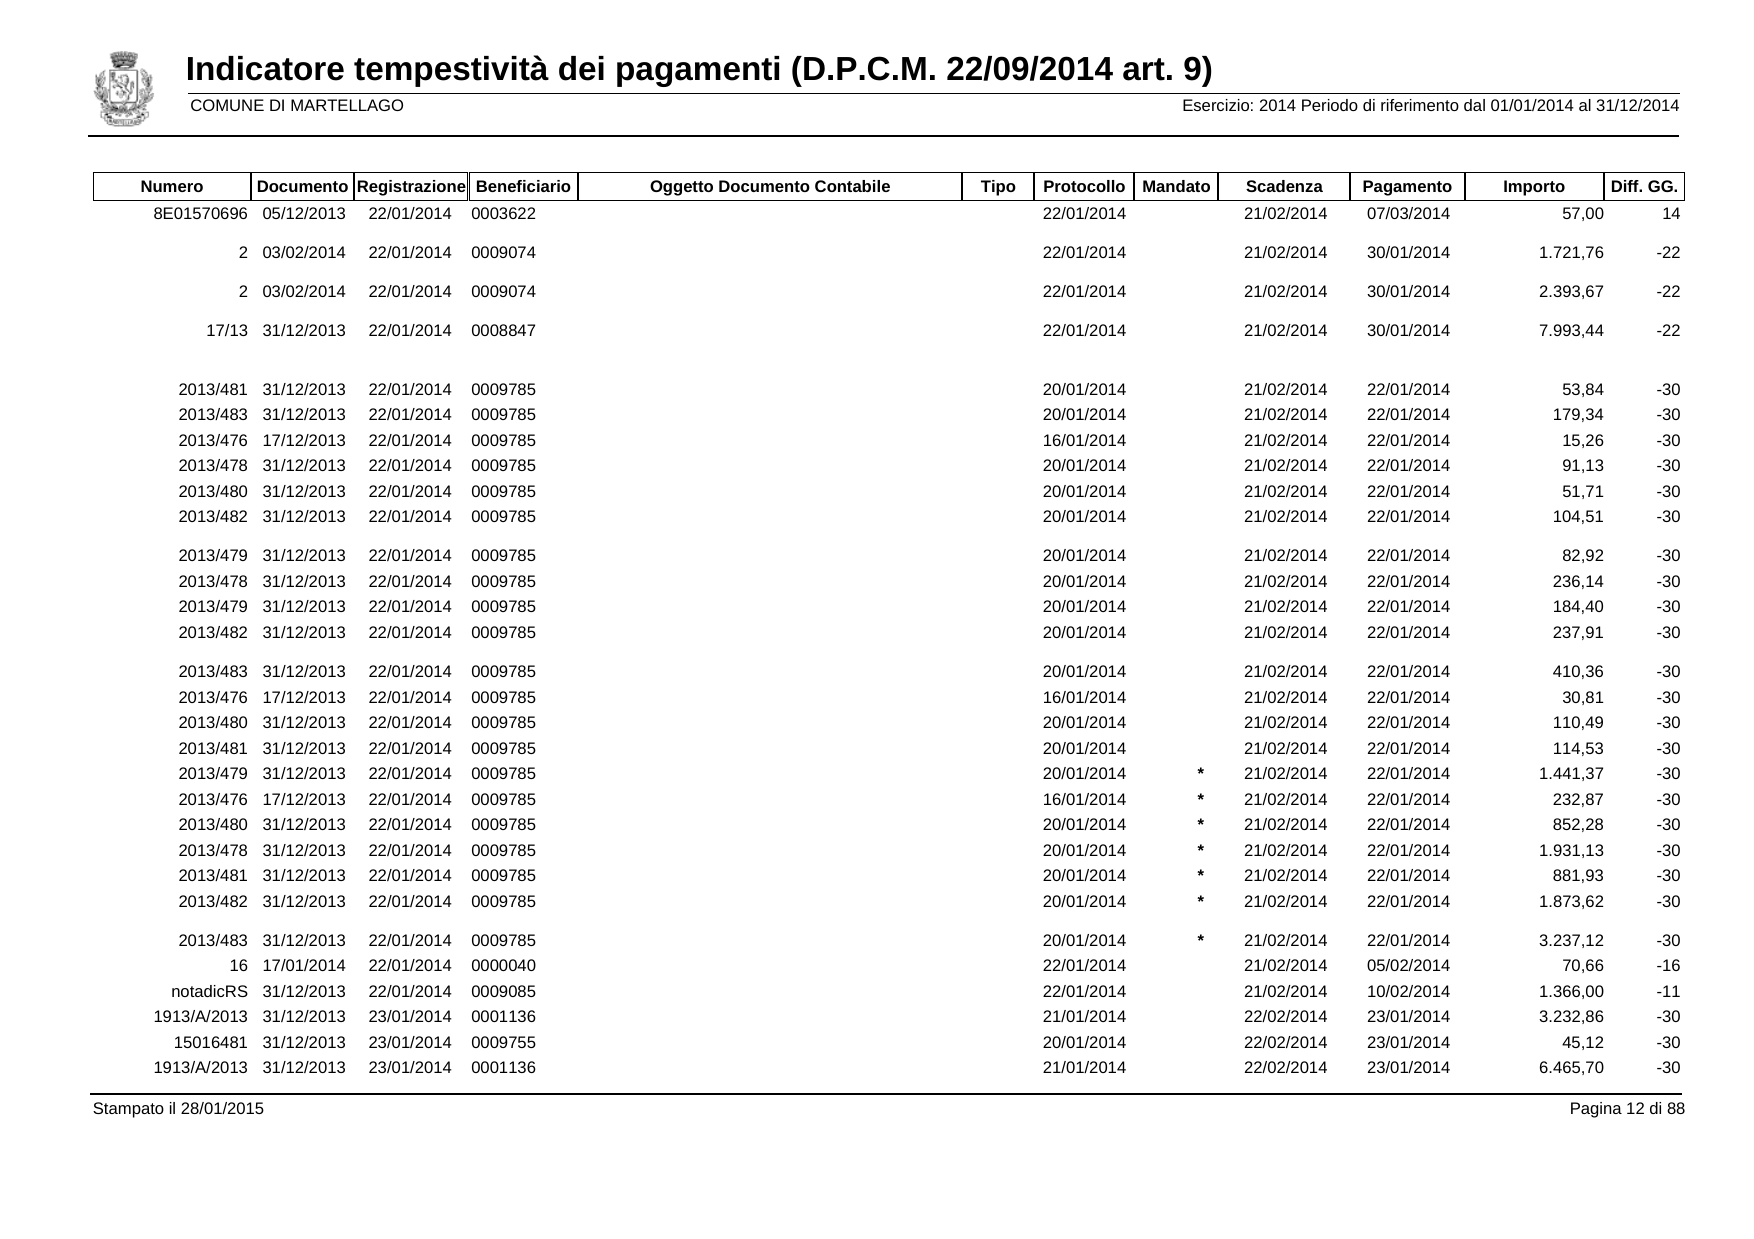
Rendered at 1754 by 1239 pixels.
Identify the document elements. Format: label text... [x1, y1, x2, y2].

table_cell [1134, 1033, 1197, 1055]
table_cell [248, 956, 254, 979]
table_cell [1680, 282, 1753, 304]
table_cell 2013/482 [95, 507, 248, 530]
table_cell 0009785 [471, 764, 576, 786]
table_cell [248, 572, 254, 594]
table_cell [582, 790, 964, 812]
table_cell 05/12/2013 [254, 204, 354, 226]
table_cell 31/12/2013 [254, 482, 354, 504]
table_cell [1198, 204, 1221, 226]
table_cell [0, 96, 92, 126]
table_cell [1604, 739, 1610, 761]
table_cell [965, 456, 972, 479]
table_cell [1134, 739, 1197, 761]
table_cell [972, 321, 1028, 343]
table_cell 22/01/2014 [1353, 931, 1465, 953]
table_cell [1604, 1033, 1610, 1055]
table_cell 22/01/2014 [1353, 713, 1465, 735]
table_cell -30 [1610, 431, 1680, 453]
table_cell 31/12/2013 [254, 546, 354, 569]
table_cell [354, 982, 360, 1004]
table_cell 0009785 [471, 431, 576, 453]
table_cell [1198, 282, 1221, 304]
table_cell [1028, 688, 1034, 710]
table_cell [425, 1099, 1292, 1127]
table_cell * [1198, 764, 1221, 786]
table_cell [582, 713, 964, 735]
table_cell 22/01/2014 [1353, 739, 1465, 761]
table_cell [1680, 815, 1753, 837]
table_cell [972, 1033, 1028, 1055]
table_cell [582, 623, 964, 659]
table_cell 31/12/2013 [254, 713, 354, 735]
table_cell [576, 982, 582, 1004]
table_cell [0, 456, 95, 479]
table_cell [0, 866, 95, 888]
table_cell 2013/480 [95, 713, 248, 735]
table_cell [1134, 431, 1197, 453]
table_cell [354, 956, 360, 979]
table_cell [965, 982, 972, 1004]
table_cell [0, 265, 582, 279]
table_cell 22/01/2014 [360, 405, 460, 428]
table_cell [1028, 623, 1034, 645]
table_cell 237,91 [1467, 623, 1604, 645]
table_cell [576, 321, 582, 343]
table_cell [1680, 764, 1753, 786]
table_cell 236,14 [1467, 572, 1604, 594]
table_cell [582, 1007, 964, 1030]
table_cell [972, 405, 1028, 428]
table_cell 22/01/2014 [1353, 866, 1465, 888]
table_cell [1198, 1033, 1221, 1055]
table_cell 104,51 [1467, 507, 1604, 530]
table_cell [965, 431, 972, 453]
table_cell 114,53 [1467, 739, 1604, 761]
table_cell [248, 790, 254, 812]
table_cell 22/01/2014 [1353, 431, 1465, 453]
table_cell 2013/482 [95, 623, 248, 645]
table_cell [1680, 688, 1753, 710]
table_cell [354, 597, 360, 620]
table_cell [0, 204, 95, 226]
table_cell 14 [1610, 204, 1680, 226]
table_cell 21/02/2014 [1224, 688, 1347, 710]
table_cell [1134, 546, 1197, 569]
table_cell [1680, 243, 1753, 265]
table_cell [1028, 380, 1034, 402]
table_cell 70,66 [1467, 956, 1604, 979]
table_cell [965, 530, 1753, 543]
table_cell 22/01/2014 [1353, 507, 1465, 530]
table_cell 31/12/2013 [254, 507, 354, 530]
table_cell 22/01/2014 [1353, 623, 1465, 645]
table_cell [1680, 456, 1753, 479]
table_cell 1913/A/2013 [95, 1007, 248, 1030]
table_cell [460, 507, 471, 530]
table_cell -30 [1610, 380, 1680, 402]
table_cell [1347, 243, 1352, 265]
table_cell 31/12/2013 [254, 321, 354, 343]
table_cell [460, 841, 471, 863]
table_cell 2013/483 [95, 405, 248, 428]
table_cell [972, 456, 1028, 479]
table_cell 881,93 [1467, 866, 1604, 888]
table_cell Importo [1466, 173, 1603, 200]
table_cell 0001136 [471, 1058, 576, 1081]
table_cell [354, 507, 360, 530]
table_cell [248, 431, 254, 453]
table_cell 21/02/2014 [1224, 623, 1347, 645]
table_cell [354, 815, 360, 837]
table_cell [248, 841, 254, 863]
table_cell [460, 321, 471, 343]
table_cell [1680, 572, 1753, 594]
table_cell [582, 243, 964, 279]
table_cell [1680, 431, 1753, 453]
table_cell -22 [1610, 282, 1680, 304]
table_cell [0, 688, 95, 710]
table_cell [1680, 204, 1753, 226]
table_cell [1134, 764, 1197, 786]
table_cell 22/01/2014 [360, 597, 460, 620]
table_cell [0, 530, 582, 543]
table_cell 22/01/2014 [360, 931, 460, 953]
table_cell -30 [1610, 931, 1680, 953]
table_cell [460, 931, 471, 953]
table_cell * [1198, 790, 1221, 812]
table_cell 82,92 [1467, 546, 1604, 569]
table_cell [1347, 764, 1352, 786]
table_cell [972, 546, 1028, 569]
table_cell 17/01/2014 [254, 956, 354, 979]
table_cell [965, 713, 972, 735]
table_cell [0, 713, 95, 735]
table_cell 22/01/2014 [360, 892, 460, 914]
table_cell [582, 282, 964, 318]
table_cell [965, 662, 972, 684]
table_cell * [1198, 892, 1221, 914]
table_cell -30 [1610, 456, 1680, 479]
table_cell [1028, 597, 1034, 620]
table_cell 2013/479 [95, 597, 248, 620]
table_cell [1347, 456, 1352, 479]
table_cell 21/02/2014 [1224, 243, 1347, 265]
table_cell [1134, 380, 1197, 402]
table_cell [1134, 1007, 1197, 1030]
table_cell 7.993,44 [1467, 321, 1604, 343]
table_cell [1134, 866, 1197, 888]
table_cell [965, 321, 972, 343]
table_cell 20/01/2014 [1034, 713, 1134, 735]
table_cell [460, 456, 471, 479]
table_cell [354, 321, 360, 343]
table_cell [0, 572, 95, 594]
table_cell [248, 456, 254, 479]
table_cell [460, 790, 471, 812]
table_cell 05/02/2014 [1353, 956, 1465, 979]
table_cell [0, 380, 95, 402]
table_cell [354, 546, 360, 569]
table_cell [354, 380, 360, 402]
table_cell [1680, 790, 1753, 812]
table_cell [1680, 713, 1753, 735]
table_cell [248, 482, 254, 504]
table_cell Beneficiario [470, 173, 577, 200]
table_cell [582, 405, 964, 428]
table_cell [582, 739, 964, 761]
table_cell [576, 431, 582, 453]
table_cell 21/02/2014 [1224, 321, 1347, 343]
table_cell [1680, 982, 1753, 1004]
table_cell [1198, 1058, 1221, 1081]
table_cell [1680, 662, 1753, 684]
table_cell [460, 739, 471, 761]
table_cell [1604, 380, 1610, 402]
table_cell [1028, 282, 1034, 304]
table_cell * [1198, 841, 1221, 863]
table_cell [460, 597, 471, 620]
table_cell [460, 1058, 471, 1081]
table_cell 22/01/2014 [1353, 405, 1465, 428]
table_cell 31/12/2013 [254, 405, 354, 428]
table_cell [0, 282, 95, 304]
table_cell [1604, 662, 1610, 684]
table_cell [1198, 456, 1221, 479]
table_cell [248, 321, 254, 343]
table_cell Diff. GG. [1605, 173, 1684, 200]
table_cell [0, 431, 95, 453]
table_cell 20/01/2014 [1034, 623, 1134, 645]
table_cell [1293, 1099, 1386, 1127]
table_cell [915, 96, 931, 133]
table_cell [1604, 282, 1610, 304]
table_cell [1028, 982, 1034, 1004]
table_cell [1028, 815, 1034, 837]
table_cell [354, 892, 360, 914]
table_cell 20/01/2014 [1034, 931, 1134, 953]
table_cell 20/01/2014 [1034, 866, 1134, 888]
table_cell [1604, 713, 1610, 735]
table_cell [1680, 841, 1753, 863]
table_cell 22/01/2014 [360, 456, 460, 479]
table_cell 22/02/2014 [1224, 1058, 1347, 1081]
table_cell -22 [1610, 243, 1680, 265]
table_cell [248, 1033, 254, 1055]
table_cell [1134, 321, 1197, 343]
table_cell [460, 982, 471, 1004]
table_cell 21/01/2014 [1034, 1058, 1134, 1081]
table_cell 2013/481 [95, 739, 248, 761]
table_cell [1134, 982, 1197, 1004]
table_cell [1198, 956, 1221, 979]
table_cell 21/02/2014 [1224, 597, 1347, 620]
table_cell [1198, 321, 1221, 343]
table_cell [354, 456, 360, 479]
table_cell [0, 790, 95, 812]
table_cell 21/02/2014 [1224, 982, 1347, 1004]
table_cell 410,36 [1467, 662, 1604, 684]
table_cell [460, 688, 471, 710]
table_cell [582, 688, 964, 710]
table_cell [1134, 507, 1197, 530]
table_cell Registrazione [355, 173, 467, 200]
table_cell [1680, 546, 1753, 569]
table_cell [460, 482, 471, 504]
table_cell 17/13 [95, 321, 248, 343]
table_cell [1134, 892, 1197, 914]
table_cell [1604, 866, 1610, 888]
table_cell 21/02/2014 [1224, 931, 1347, 953]
table_cell [354, 405, 360, 428]
table_cell [1028, 507, 1034, 530]
table_cell [965, 482, 972, 504]
table_cell [0, 931, 95, 953]
table_cell 22/01/2014 [1353, 764, 1465, 786]
table_cell 2 [95, 243, 248, 265]
table_cell [576, 456, 582, 479]
table_cell 31/12/2013 [254, 1007, 354, 1030]
table_cell [1347, 1033, 1352, 1055]
table_cell 1.441,37 [1467, 764, 1604, 786]
table_cell [582, 597, 964, 620]
table_cell [460, 1033, 471, 1055]
table_cell [1347, 380, 1352, 402]
table_cell [1028, 1058, 1034, 1081]
table_cell [460, 866, 471, 888]
table_cell [354, 1007, 360, 1030]
table_cell [582, 456, 964, 479]
table_cell 2013/481 [95, 380, 248, 402]
table_cell [965, 914, 1753, 928]
table_cell 0009785 [471, 482, 576, 504]
table_cell [354, 713, 360, 735]
table_cell COMUNE DI MARTELLAGO [190, 96, 915, 133]
table_cell [972, 243, 1028, 265]
table_cell 23/01/2014 [360, 1058, 460, 1081]
table_cell [972, 507, 1028, 530]
table_cell [1347, 507, 1352, 530]
table_cell [1028, 1033, 1034, 1055]
table_cell [248, 546, 254, 569]
table_cell 22/01/2014 [360, 956, 460, 979]
table_cell Protocollo [1035, 173, 1133, 200]
table_cell 22/01/2014 [1353, 688, 1465, 710]
table_cell [1604, 815, 1610, 837]
table_cell 22/01/2014 [1034, 982, 1134, 1004]
table_cell 22/01/2014 [360, 688, 460, 710]
table_cell [1680, 321, 1753, 343]
table_cell [1198, 739, 1221, 761]
table_cell [460, 713, 471, 735]
table_cell 20/01/2014 [1034, 892, 1134, 914]
table_cell [0, 815, 95, 837]
table_cell 21/02/2014 [1224, 282, 1347, 304]
table_cell 2013/481 [95, 866, 248, 888]
table_cell 31/12/2013 [254, 1058, 354, 1081]
table_cell 0009785 [471, 380, 576, 402]
table_cell [1680, 931, 1753, 953]
table_cell [582, 482, 964, 504]
table_cell [576, 790, 582, 812]
table_cell [248, 1007, 254, 1030]
table_cell [460, 662, 471, 684]
table_cell [1198, 507, 1221, 530]
table_cell [1028, 204, 1034, 226]
table_cell [248, 892, 254, 914]
table_cell [248, 405, 254, 428]
table_cell -30 [1610, 764, 1680, 786]
table_cell [582, 764, 964, 786]
table_cell 1913/A/2013 [95, 1058, 248, 1081]
table_cell 0009785 [471, 841, 576, 863]
table_cell [972, 662, 1028, 684]
table_cell [1134, 405, 1197, 428]
table_cell [248, 662, 254, 684]
table_cell 20/01/2014 [1034, 572, 1134, 594]
table_cell [576, 866, 582, 888]
table_cell [965, 507, 972, 530]
table_cell 22/01/2014 [360, 243, 460, 265]
table_cell [248, 982, 254, 1004]
table_cell 22/01/2014 [1353, 456, 1465, 479]
table_cell 0009785 [471, 662, 576, 684]
table_cell 2013/476 [95, 431, 248, 453]
table_cell [965, 226, 1753, 240]
table_cell [965, 931, 972, 953]
table_cell 21/02/2014 [1224, 841, 1347, 863]
table_cell 20/01/2014 [1034, 1033, 1134, 1055]
table_cell [1134, 456, 1197, 479]
table_cell [0, 507, 95, 530]
table_cell 23/01/2014 [1353, 1058, 1465, 1081]
table_cell [576, 662, 582, 684]
table_cell [248, 282, 254, 304]
table_cell [460, 892, 471, 914]
table_cell [576, 282, 582, 304]
table_cell Tipo [963, 173, 1033, 200]
table_cell [972, 764, 1028, 786]
table_cell [1134, 688, 1197, 710]
table_cell 184,40 [1467, 597, 1604, 620]
table_cell [1680, 405, 1753, 428]
table_cell [972, 597, 1028, 620]
table_cell 0009785 [471, 892, 576, 914]
table_cell 22/01/2014 [360, 764, 460, 786]
table_cell 23/01/2014 [1353, 1033, 1465, 1055]
table_cell [460, 405, 471, 428]
table_cell [1347, 739, 1352, 761]
table_cell [576, 204, 582, 226]
table_cell 31/12/2013 [254, 982, 354, 1004]
table_cell 2013/479 [95, 546, 248, 569]
table_cell 22/01/2014 [360, 507, 460, 530]
table_cell [1347, 321, 1352, 343]
table_cell 21/02/2014 [1224, 380, 1347, 402]
table_cell [1198, 982, 1221, 1004]
table_cell -22 [1610, 321, 1680, 343]
table_cell [576, 739, 582, 761]
table_cell [972, 931, 1028, 953]
table_cell [972, 739, 1028, 761]
table_cell -30 [1610, 405, 1680, 428]
table_cell [0, 226, 582, 240]
table_cell [582, 546, 964, 569]
table_cell [576, 931, 582, 953]
table_cell 3.232,86 [1467, 1007, 1604, 1030]
table_cell 21/02/2014 [1224, 405, 1347, 428]
table_cell 6.465,70 [1467, 1058, 1604, 1081]
table_cell [972, 841, 1028, 863]
table_cell [576, 243, 582, 265]
table_cell [972, 482, 1028, 504]
table_cell -30 [1610, 507, 1680, 530]
table_cell [248, 380, 254, 402]
table_cell [1604, 688, 1610, 710]
table_cell [1604, 243, 1610, 265]
table_cell 22/01/2014 [1353, 841, 1465, 863]
table_cell [248, 931, 254, 953]
table_cell -30 [1610, 623, 1680, 645]
table_cell 22/01/2014 [360, 321, 460, 343]
table_cell [576, 956, 582, 979]
table_cell [1028, 892, 1034, 914]
table_cell 10/02/2014 [1353, 982, 1465, 1004]
table_cell [1604, 597, 1610, 620]
table_cell 21/02/2014 [1224, 482, 1347, 504]
table_cell -30 [1610, 841, 1680, 863]
table_cell [972, 282, 1028, 304]
table_cell 2 [95, 282, 248, 304]
table_header Indicatore tempestività dei pagamenti (D.P.C.M. 22/09/2014 art. 9) [186, 50, 1683, 90]
table_cell 30,81 [1467, 688, 1604, 710]
table_cell [1604, 1058, 1610, 1081]
table_cell [460, 764, 471, 786]
table_cell [354, 204, 360, 226]
table_cell [0, 126, 93, 133]
table_cell [460, 815, 471, 837]
table_cell [248, 623, 254, 645]
table_cell [965, 764, 972, 786]
table_cell [460, 204, 471, 226]
table_cell 20/01/2014 [1034, 841, 1134, 863]
table_cell [1604, 790, 1610, 812]
table_cell [1604, 931, 1610, 953]
table_cell [1028, 713, 1034, 735]
table_cell [1347, 790, 1352, 812]
table_cell [354, 764, 360, 786]
table_cell [1680, 623, 1753, 645]
table_cell 0009074 [471, 243, 576, 265]
table_cell [972, 1058, 1028, 1081]
table_cell 16/01/2014 [1034, 790, 1134, 812]
table_cell [1680, 739, 1753, 761]
table_cell [0, 645, 582, 659]
table_cell 0001136 [471, 1007, 576, 1030]
table_cell 07/03/2014 [1353, 204, 1465, 226]
table_cell [0, 956, 95, 979]
table_cell 22/02/2014 [1224, 1033, 1347, 1055]
table_cell 22/01/2014 [360, 713, 460, 735]
table_cell [460, 380, 471, 402]
table_cell [0, 662, 95, 684]
table_cell [0, 597, 95, 620]
table_cell 16/01/2014 [1034, 688, 1134, 710]
table_cell [354, 243, 360, 265]
table_cell [248, 507, 254, 530]
table_cell [1198, 405, 1221, 428]
table_cell -30 [1610, 1007, 1680, 1030]
table_cell [248, 597, 254, 620]
table_cell [1198, 572, 1221, 594]
table_cell [354, 866, 360, 888]
table_cell [1134, 572, 1197, 594]
table_cell 22/01/2014 [360, 790, 460, 812]
table_cell [0, 841, 95, 863]
table_cell 15016481 [95, 1033, 248, 1055]
table_cell [576, 380, 582, 402]
table_cell [460, 282, 471, 304]
table_cell 21/02/2014 [1224, 204, 1347, 226]
table_cell 30/01/2014 [1353, 282, 1465, 304]
table_cell [1198, 243, 1221, 265]
table_cell 22/01/2014 [360, 662, 460, 684]
table_cell [1680, 507, 1753, 530]
table_cell [576, 623, 582, 645]
table_cell Oggetto Documento Contabile [579, 173, 961, 200]
table_cell [354, 662, 360, 684]
table_cell 22/01/2014 [1353, 815, 1465, 837]
table_cell [1028, 572, 1034, 594]
table_cell [1347, 405, 1352, 428]
table_cell [1134, 956, 1197, 979]
table_cell 0009785 [471, 507, 576, 530]
table_cell [1198, 688, 1221, 710]
table_cell [1680, 597, 1753, 620]
table_cell [248, 815, 254, 837]
table_cell [1134, 790, 1197, 812]
table_cell 2013/482 [95, 892, 248, 914]
table_cell 23/01/2014 [360, 1007, 460, 1030]
table_cell 31/12/2013 [254, 597, 354, 620]
table_cell [582, 204, 964, 240]
table_cell [965, 645, 1753, 659]
table_cell [1347, 866, 1352, 888]
table_cell [965, 866, 972, 888]
table_cell [965, 344, 1753, 377]
table_cell [1134, 623, 1197, 645]
table_cell [1028, 841, 1034, 863]
table_cell [0, 914, 582, 928]
table_cell [1604, 546, 1610, 569]
table_cell 0009785 [471, 790, 576, 812]
table_cell 20/01/2014 [1034, 764, 1134, 786]
table_cell 21/02/2014 [1224, 546, 1347, 569]
table_cell 21/01/2014 [1034, 1007, 1134, 1030]
table_cell [0, 1081, 1753, 1094]
table_cell [1604, 892, 1610, 914]
table_cell [1198, 1007, 1221, 1030]
table_cell [186, 96, 190, 133]
table_cell [1134, 204, 1197, 226]
table_cell 0009785 [471, 815, 576, 837]
table_cell 22/01/2014 [1353, 572, 1465, 594]
table_cell 0008847 [471, 321, 576, 343]
table_cell 22/01/2014 [1353, 482, 1465, 504]
table_cell [460, 1007, 471, 1030]
table_cell [1134, 815, 1197, 837]
table_cell Scadenza [1219, 173, 1349, 200]
table_cell [1198, 662, 1221, 684]
table_cell [1683, 96, 1753, 126]
table_cell [159, 51, 183, 129]
table_cell * [1198, 931, 1221, 953]
table_cell 1.366,00 [1467, 982, 1604, 1004]
table_cell 31/12/2013 [254, 456, 354, 479]
table_cell [576, 405, 582, 428]
table_cell [1683, 51, 1753, 90]
table_cell 20/01/2014 [1034, 739, 1134, 761]
table_cell 0009785 [471, 572, 576, 594]
table_cell [1680, 1033, 1753, 1055]
table_cell 0009785 [471, 546, 576, 569]
table_cell [1347, 688, 1352, 710]
table_cell 21/02/2014 [1224, 507, 1347, 530]
table_cell [1604, 956, 1610, 979]
table_cell 15,26 [1467, 431, 1604, 453]
table_cell 2013/483 [95, 662, 248, 684]
table_cell 2013/478 [95, 841, 248, 863]
table_cell 21/02/2014 [1224, 739, 1347, 761]
table_cell [1347, 597, 1352, 620]
table_cell 0009785 [471, 597, 576, 620]
table_cell [1347, 623, 1352, 645]
table_cell [965, 1058, 972, 1081]
table_cell [0, 172, 93, 201]
table_cell [972, 431, 1028, 453]
table_cell [582, 931, 964, 953]
table_cell [576, 1058, 582, 1081]
table_cell [0, 1007, 95, 1030]
table_cell 2013/483 [95, 931, 248, 953]
table_cell 30/01/2014 [1353, 243, 1465, 265]
table_cell [576, 546, 582, 569]
table_cell [972, 572, 1028, 594]
table_cell 22/01/2014 [360, 482, 460, 504]
table_cell [1347, 431, 1352, 453]
table_cell -30 [1610, 815, 1680, 837]
table_cell [576, 507, 582, 530]
table_cell 51,71 [1467, 482, 1604, 504]
table_cell [0, 982, 95, 1004]
table_cell [1685, 1099, 1753, 1127]
table_cell [0, 739, 95, 761]
table_cell [0, 546, 95, 569]
table_cell [1680, 1058, 1753, 1081]
table_cell 20/01/2014 [1034, 380, 1134, 402]
table_cell 2013/478 [95, 456, 248, 479]
table_cell [1028, 321, 1034, 343]
table_cell [965, 623, 972, 645]
table_cell 91,13 [1467, 456, 1604, 479]
table_cell [1198, 546, 1221, 569]
table_cell [965, 380, 972, 402]
table_cell [0, 344, 582, 377]
table_cell [576, 688, 582, 710]
table_cell 31/12/2013 [254, 841, 354, 863]
table_header [0, 0, 1753, 49]
table_cell [1028, 405, 1034, 428]
table_cell 31/12/2013 [254, 662, 354, 684]
table_cell [576, 892, 582, 914]
table_cell 31/12/2013 [254, 764, 354, 786]
table_cell [1028, 456, 1034, 479]
table_cell [1134, 282, 1197, 304]
table_cell [1680, 956, 1753, 979]
table_cell [1604, 841, 1610, 863]
table_cell [576, 815, 582, 837]
table_cell [972, 892, 1028, 914]
table_cell [354, 1033, 360, 1055]
table_cell [1604, 456, 1610, 479]
table_cell [0, 892, 95, 914]
table_cell 20/01/2014 [1034, 405, 1134, 428]
table_cell [582, 507, 964, 543]
table_cell 22/01/2014 [1034, 204, 1134, 226]
table_cell [1198, 482, 1221, 504]
table_cell [1347, 482, 1352, 504]
picture [92, 50, 159, 129]
table_cell [93, 50, 183, 133]
table_cell -16 [1610, 956, 1680, 979]
table_cell [1604, 321, 1610, 343]
table_cell 22/01/2014 [360, 282, 460, 304]
table_cell 0009785 [471, 931, 576, 953]
table_cell 22/01/2014 [360, 431, 460, 453]
table_cell 16/01/2014 [1034, 431, 1134, 453]
table_cell [582, 892, 964, 928]
table_cell [972, 956, 1028, 979]
table_cell 0009755 [471, 1033, 576, 1055]
table_cell [1347, 956, 1352, 979]
table_cell 0009785 [471, 623, 576, 645]
table_cell 22/02/2014 [1224, 1007, 1347, 1030]
table_cell 0009785 [471, 688, 576, 710]
table_cell 1.931,13 [1467, 841, 1604, 863]
table_cell [965, 305, 1753, 318]
table_cell notadicRS [95, 982, 248, 1004]
table_cell [965, 282, 972, 304]
table_cell [354, 790, 360, 812]
table_cell [354, 739, 360, 761]
table_cell [0, 482, 95, 504]
table_cell 20/01/2014 [1034, 815, 1134, 837]
table_cell 53,84 [1467, 380, 1604, 402]
table_cell 2.393,67 [1467, 282, 1604, 304]
table_cell -30 [1610, 662, 1680, 684]
table_cell [1028, 482, 1034, 504]
table_cell [576, 764, 582, 786]
table_cell 0009074 [471, 282, 576, 304]
table_cell [1028, 662, 1034, 684]
table_cell [354, 431, 360, 453]
table_cell [1028, 431, 1034, 453]
table_cell [1683, 126, 1753, 133]
table_cell [248, 739, 254, 761]
table_cell [1134, 243, 1197, 265]
table_cell 22/01/2014 [360, 546, 460, 569]
table_cell 17/12/2013 [254, 431, 354, 453]
table_cell 22/01/2014 [1034, 956, 1134, 979]
table_cell 21/02/2014 [1224, 956, 1347, 979]
table_cell 0009785 [471, 739, 576, 761]
table_cell 22/01/2014 [360, 841, 460, 863]
table_cell [1198, 713, 1221, 735]
table_cell [1028, 764, 1034, 786]
table_cell 17/12/2013 [254, 790, 354, 812]
table_cell 2013/479 [95, 764, 248, 786]
table_cell 1.873,62 [1467, 892, 1604, 914]
table_cell [248, 1058, 254, 1081]
table_cell [1028, 956, 1034, 979]
table_cell Documento [252, 173, 353, 200]
table_cell [972, 1007, 1028, 1030]
table_cell 22/01/2014 [1034, 243, 1134, 265]
table_cell [1347, 1007, 1352, 1030]
table_cell [1604, 204, 1610, 226]
table_cell -30 [1610, 482, 1680, 504]
table_cell 22/01/2014 [1353, 597, 1465, 620]
table_cell [1347, 662, 1352, 684]
table_cell 31/12/2013 [254, 866, 354, 888]
table_cell 22/01/2014 [1353, 380, 1465, 402]
table_cell 31/12/2013 [254, 1033, 354, 1055]
table_cell [1604, 405, 1610, 428]
table_cell [965, 597, 972, 620]
table_cell 23/01/2014 [1353, 1007, 1465, 1030]
table_cell [576, 1007, 582, 1030]
table_cell [1028, 739, 1034, 761]
table_cell [1604, 482, 1610, 504]
table_cell * [1198, 815, 1221, 837]
table_cell [582, 982, 964, 1004]
table_cell [354, 282, 360, 304]
table_cell -30 [1610, 866, 1680, 888]
table_cell [1680, 866, 1753, 888]
table_cell 22/01/2014 [1034, 282, 1134, 304]
table_cell [1134, 597, 1197, 620]
table_cell [576, 482, 582, 504]
table_cell 45,12 [1467, 1033, 1604, 1055]
table_cell [354, 482, 360, 504]
table_cell 21/02/2014 [1224, 892, 1347, 914]
table_cell [0, 138, 1753, 172]
table_cell [354, 931, 360, 953]
table_cell [1604, 507, 1610, 530]
table_cell [1198, 623, 1221, 645]
table_cell [1198, 380, 1221, 402]
table_cell [248, 243, 254, 265]
table_cell [582, 1033, 964, 1055]
table_cell [1347, 841, 1352, 863]
table_cell 22/01/2014 [360, 982, 460, 1004]
table_cell [576, 713, 582, 735]
table_cell [1347, 713, 1352, 735]
table_cell 20/01/2014 [1034, 482, 1134, 504]
table_cell 20/01/2014 [1034, 546, 1134, 569]
table_cell Pagina 12 di 88 [1386, 1099, 1685, 1127]
table_cell [972, 688, 1028, 710]
table_cell [248, 713, 254, 735]
table_cell [965, 892, 972, 914]
table_cell 0009785 [471, 713, 576, 735]
table_cell [1347, 815, 1352, 837]
table_cell 57,00 [1467, 204, 1604, 226]
table_cell 20/01/2014 [1034, 507, 1134, 530]
table_cell [460, 243, 471, 265]
table_cell [1347, 892, 1352, 914]
table_cell [965, 405, 972, 428]
table_cell 2013/476 [95, 688, 248, 710]
table_cell [1604, 764, 1610, 786]
table_cell [965, 572, 972, 594]
table_cell [972, 623, 1028, 645]
table_cell 21/02/2014 [1224, 866, 1347, 888]
table_cell [965, 815, 972, 837]
table_cell [460, 546, 471, 569]
table_cell [582, 1058, 964, 1081]
table_cell [1347, 204, 1352, 226]
table_cell -30 [1610, 546, 1680, 569]
table_cell [354, 1058, 360, 1081]
table_cell [1134, 931, 1197, 953]
table_cell -11 [1610, 982, 1680, 1004]
table_cell [354, 572, 360, 594]
table_cell [460, 623, 471, 645]
table_cell Pagamento [1351, 173, 1464, 200]
table_cell [354, 688, 360, 710]
table_cell * [1198, 866, 1221, 888]
table_cell [1347, 546, 1352, 569]
table_cell [248, 866, 254, 888]
table_cell [248, 204, 254, 226]
table_cell [1134, 713, 1197, 735]
table_cell 22/01/2014 [360, 866, 460, 888]
table_cell [1028, 546, 1034, 569]
table_cell [965, 1033, 972, 1055]
table_cell 0000040 [471, 956, 576, 979]
table_cell [972, 815, 1028, 837]
table_cell [582, 431, 964, 453]
table_cell [1680, 380, 1753, 402]
table_cell [363, 1099, 425, 1127]
table_cell Mandato [1135, 173, 1217, 200]
table_cell -30 [1610, 739, 1680, 761]
table_cell [0, 321, 95, 343]
table_cell [1685, 172, 1753, 201]
table_cell 22/01/2014 [1353, 546, 1465, 569]
table_cell 20/01/2014 [1034, 662, 1134, 684]
table_cell [460, 572, 471, 594]
table_cell [1028, 790, 1034, 812]
table_cell [582, 956, 964, 979]
table_cell [582, 572, 964, 594]
table_cell [1347, 572, 1352, 594]
table_cell [1604, 623, 1610, 645]
table_cell [1347, 282, 1352, 304]
table_cell [965, 204, 972, 226]
table_cell [576, 572, 582, 594]
table_cell 20/01/2014 [1034, 597, 1134, 620]
table_cell [972, 790, 1028, 812]
table_cell [576, 597, 582, 620]
table_cell 2013/478 [95, 572, 248, 594]
table_cell 21/02/2014 [1224, 456, 1347, 479]
table_cell [965, 739, 972, 761]
table_cell 31/12/2013 [254, 623, 354, 645]
table_cell [972, 713, 1028, 735]
table_cell [965, 546, 972, 569]
table_cell 31/12/2013 [254, 892, 354, 914]
table_cell 21/02/2014 [1224, 790, 1347, 812]
table_cell 22/01/2014 [360, 572, 460, 594]
table_cell [0, 764, 95, 786]
table_cell [0, 623, 95, 645]
table_cell [1604, 431, 1610, 453]
table_cell [1347, 1058, 1352, 1081]
table_cell [1347, 982, 1352, 1004]
table_cell [1198, 597, 1221, 620]
table_cell 3.237,12 [1467, 931, 1604, 953]
table_cell [582, 662, 964, 684]
table_cell [965, 265, 1753, 279]
table_cell [972, 380, 1028, 402]
table_cell Stampato il 28/01/2015 [93, 1099, 363, 1127]
table_cell [965, 790, 972, 812]
table_cell 2013/480 [95, 482, 248, 504]
table_cell [1604, 1007, 1610, 1030]
table_cell 22/01/2014 [360, 815, 460, 837]
table_cell [965, 243, 972, 265]
table_cell 852,28 [1467, 815, 1604, 837]
table_cell [965, 688, 972, 710]
table_cell [1134, 482, 1197, 504]
table_cell 21/02/2014 [1224, 815, 1347, 837]
table_cell 17/12/2013 [254, 688, 354, 710]
table_cell 22/01/2014 [1353, 892, 1465, 914]
table_cell [965, 841, 972, 863]
table_cell [965, 1007, 972, 1030]
table_cell 31/12/2013 [254, 572, 354, 594]
table_cell [248, 764, 254, 786]
table_cell -30 [1610, 790, 1680, 812]
table_cell 22/01/2014 [360, 380, 460, 402]
table_cell 22/01/2014 [360, 204, 460, 226]
table_cell [460, 956, 471, 979]
table_cell 0009085 [471, 982, 576, 1004]
table_cell -30 [1610, 597, 1680, 620]
table_cell 179,34 [1467, 405, 1604, 428]
table_cell [1680, 892, 1753, 914]
table_cell 22/01/2014 [360, 623, 460, 645]
table_cell [186, 50, 1683, 133]
table_cell 0009785 [471, 866, 576, 888]
table_cell [0, 1099, 93, 1127]
table_cell [1028, 243, 1034, 265]
table_cell [0, 1033, 95, 1055]
table_cell 23/01/2014 [360, 1033, 460, 1055]
table_cell 20/01/2014 [1034, 456, 1134, 479]
table_cell [0, 51, 92, 90]
table_cell [1134, 841, 1197, 863]
table_cell 21/02/2014 [1224, 713, 1347, 735]
table_cell 1.721,76 [1467, 243, 1604, 265]
table_cell [1604, 982, 1610, 1004]
table_cell [354, 841, 360, 863]
table_cell [972, 982, 1028, 1004]
table_cell 31/12/2013 [254, 815, 354, 837]
table_cell [1680, 1007, 1753, 1030]
table_cell 22/01/2014 [360, 739, 460, 761]
table_cell [1028, 866, 1034, 888]
table_cell 22/01/2014 [1353, 790, 1465, 812]
table_cell [582, 841, 964, 863]
table_cell [1028, 931, 1034, 953]
table_cell 232,87 [1467, 790, 1604, 812]
table_cell [0, 405, 95, 428]
table_cell 21/02/2014 [1224, 431, 1347, 453]
table_cell 21/02/2014 [1224, 764, 1347, 786]
table_cell [1347, 931, 1352, 953]
table_cell [576, 1033, 582, 1055]
table_cell 2013/480 [95, 815, 248, 837]
table_cell [582, 321, 964, 377]
table_cell -30 [1610, 1058, 1680, 1081]
table_cell 31/12/2013 [254, 380, 354, 402]
table_cell [582, 866, 964, 888]
table_cell [354, 623, 360, 645]
table_cell [965, 956, 972, 979]
table_cell -30 [1610, 713, 1680, 735]
table_cell [972, 866, 1028, 888]
table_cell 31/12/2013 [254, 931, 354, 953]
table_cell Esercizio: 2014 Periodo di riferimento dal 01/01/2014 al 31/12/2014 [931, 96, 1680, 133]
table_cell 21/02/2014 [1224, 572, 1347, 594]
table_cell [460, 431, 471, 453]
table_cell [0, 1058, 95, 1081]
table_cell [1134, 1058, 1197, 1081]
table_cell [582, 380, 964, 402]
table_cell 0009785 [471, 405, 576, 428]
table_cell 22/01/2014 [1353, 662, 1465, 684]
table_cell 0003622 [471, 204, 576, 226]
table_cell [1134, 662, 1197, 684]
table_cell 31/12/2013 [254, 739, 354, 761]
table_cell 110,49 [1467, 713, 1604, 735]
table_cell [1028, 1007, 1034, 1030]
table_cell [0, 243, 95, 265]
table_cell Numero [94, 173, 250, 200]
table_cell [1198, 431, 1221, 453]
table_cell -30 [1610, 688, 1680, 710]
table_cell [1680, 482, 1753, 504]
table_cell 03/02/2014 [254, 282, 354, 304]
table_cell 03/02/2014 [254, 243, 354, 265]
table_cell 22/01/2014 [1034, 321, 1134, 343]
table_cell [972, 204, 1028, 226]
table_cell 2013/476 [95, 790, 248, 812]
table_cell 30/01/2014 [1353, 321, 1465, 343]
table_cell -30 [1610, 572, 1680, 594]
table_cell 0009785 [471, 456, 576, 479]
table_cell -30 [1610, 892, 1680, 914]
table_cell 16 [95, 956, 248, 979]
table_cell [0, 305, 582, 318]
table_cell [1604, 572, 1610, 594]
table_cell [248, 688, 254, 710]
table_cell -30 [1610, 1033, 1680, 1055]
table_cell [582, 815, 964, 837]
table_cell 21/02/2014 [1224, 662, 1347, 684]
table_cell [576, 841, 582, 863]
table_cell 8E01570696 [95, 204, 248, 226]
